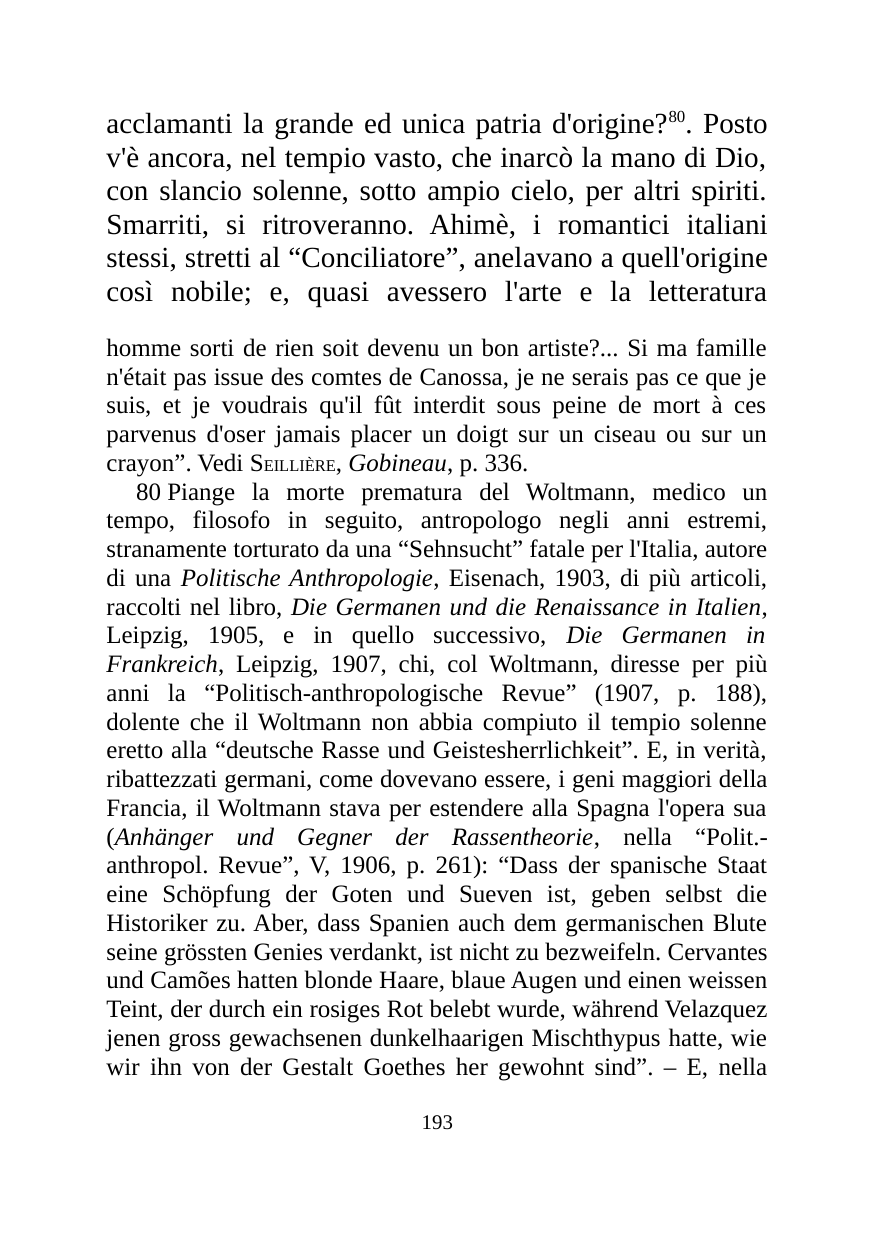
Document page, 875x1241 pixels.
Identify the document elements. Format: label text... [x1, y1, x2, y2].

text Piange la morte prematura del Woltmann, medico un tempo, filosofo in seguito, antropologo negli anni estremi, stranamente torturato da una “Sehnsucht” fatale per l'Italia, autore di una Politische Anthropologie, Eisenach, 1903, di più articoli, raccolti nel libro, Die Germanen und die Renaissance in Italien, Leipzig, 1905, e in quello successivo, Die Germanen in Frankreich, Leipzig, 1907, chi, col Woltmann, diresse per più anni la “Politisch-anthropologische Revue” (1907, p. 188), dolente che il Woltmann non abbia compiuto il tempio solenne eretto alla “deutsche Rasse und Geistesherrlichkeit”. E, in verità, ribattezzati germani, come dovevano essere, i geni maggiori della Francia, il Woltmann stava per estendere alla Spagna l'opera sua (Anhänger und Gegner der Rassentheorie, nella “Polit.-anthropol. Revue”, V, 1906, p. 261): “Dass der spanische Staat eine Schöpfung der Goten und Sueven ist, geben selbst die Historiker zu. Aber, dass Spanien auch dem germanischen Blute seine grössten Genies verdankt, ist nicht zu bezweifeln. Cervantes und Camões hatten blonde Haare, blaue Augen und einen weissen Teint, der durch ein rosiges Rot belebt wurde, während Velazquez jenen gross gewachsenen dunkelhaarigen Mischthypus hatte, wie wir ihn von der Gestalt Goethes her gewohnt sind”. – E, nella [106, 477, 768, 1080]
text acclamanti la grande ed unica patria d'origine?. Posto v'è ancora, nel tempio vasto, che inarcò la mano di Dio, con slancio solenne, sotto ampio cielo, per altri spiriti. Smarriti, si ritroveranno. Ahimè, i romantici italiani stessi, stretti al “Conciliatore”, anelavano a quell'origine così nobile; e, quasi avessero l'arte e la letteratura [106, 106, 768, 307]
text homme sorti de rien soit devenu un bon artiste?... Si ma famille n'était pas issue des comtes de Canossa, je ne serais pas ce que je suis, et je voudrais qu'il fût interdit sous peine de mort à ces parvenus d'oser jamais placer un doigt sur un ciseau ou sur un crayon”. Vedi Seillière, Gobineau, p. 336. [106, 333, 768, 477]
